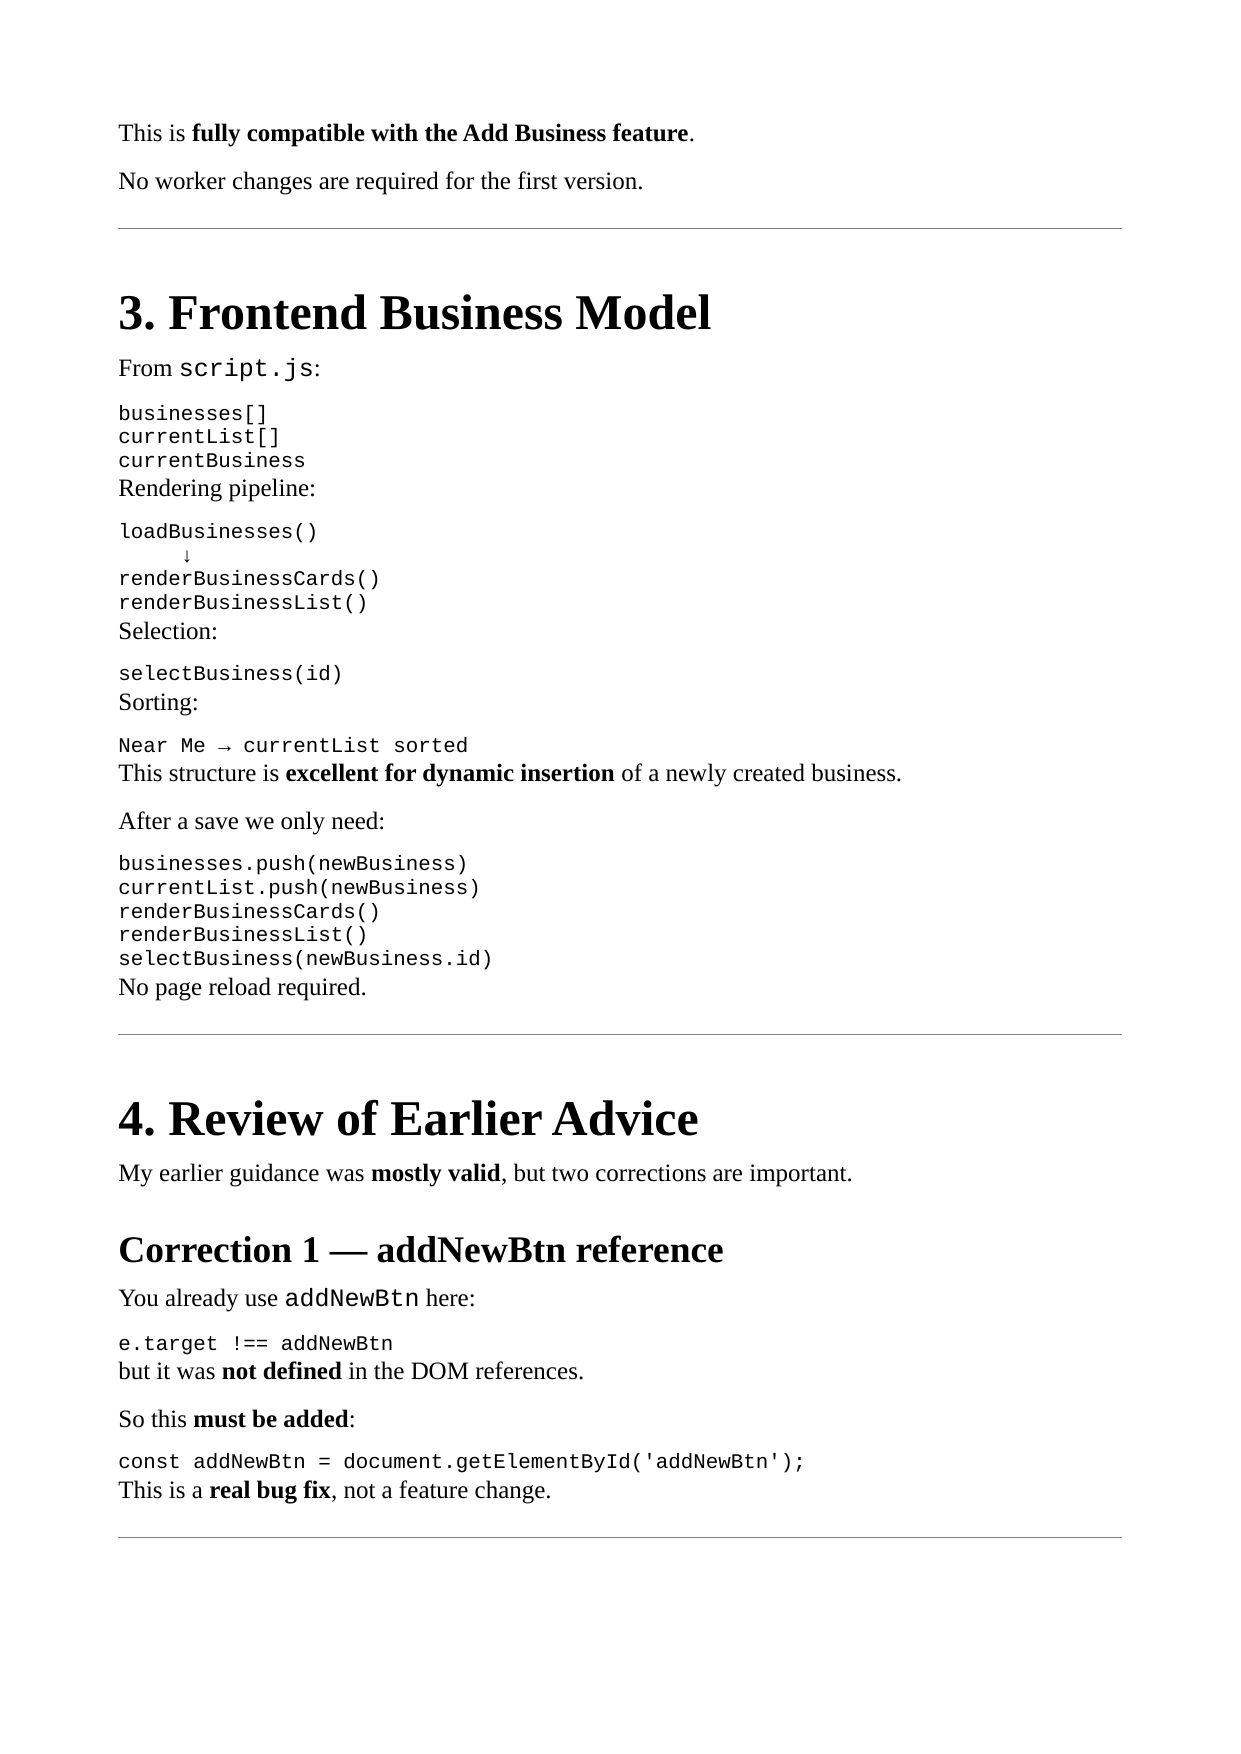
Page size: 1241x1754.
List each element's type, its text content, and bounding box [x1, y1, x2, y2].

text loadBusinesses() [118, 521, 1122, 545]
subtitle Correction 1 — addNewBtn reference [118, 1227, 1122, 1270]
text selectBusiness(id) [118, 663, 1122, 687]
text After a save we only need: [118, 806, 1122, 834]
text This structure is excellent for dynamic insertion of a newly created business. [118, 758, 1122, 787]
text From script.js: [118, 353, 1122, 383]
subtitle 3. Frontend Business Model [118, 283, 1122, 340]
text e.target !== addNewBtn [118, 1333, 1122, 1356]
text renderBusinessList() [118, 924, 1122, 948]
text This is fully compatible with the Add Business feature. [118, 118, 1122, 147]
text renderBusinessCards() [118, 568, 1122, 592]
text This is a real bug fix, not a feature change. [118, 1475, 1122, 1504]
subtitle 4. Review of Earlier Advice [118, 1088, 1122, 1146]
text businesses.push(newBusiness) [118, 853, 1122, 877]
text but it was not defined in the DOM references. [118, 1356, 1122, 1385]
text ↓ [118, 545, 1122, 568]
text businesses[] [118, 403, 1122, 426]
text selectBusiness(newBusiness.id) [118, 948, 1122, 972]
text renderBusinessList() [118, 592, 1122, 616]
text currentList[] [118, 426, 1122, 450]
text Selection: [118, 616, 1122, 644]
text No worker changes are required for the first version. [118, 166, 1122, 194]
text currentList.push(newBusiness) [118, 877, 1122, 901]
text No page reload required. [118, 972, 1122, 1000]
text renderBusinessCards() [118, 901, 1122, 924]
text currentBusiness [118, 450, 1122, 473]
text Sorting: [118, 687, 1122, 716]
text You already use addNewBtn here: [118, 1283, 1122, 1313]
text Rendering pipeline: [118, 473, 1122, 502]
text const addNewBtn = document.getElementById('addNewBtn'); [118, 1451, 1122, 1475]
text Near Me → currentList sorted [118, 734, 1122, 758]
text So this must be added: [118, 1404, 1122, 1433]
text My earlier guidance was mostly valid, but two corrections are important. [118, 1158, 1122, 1187]
